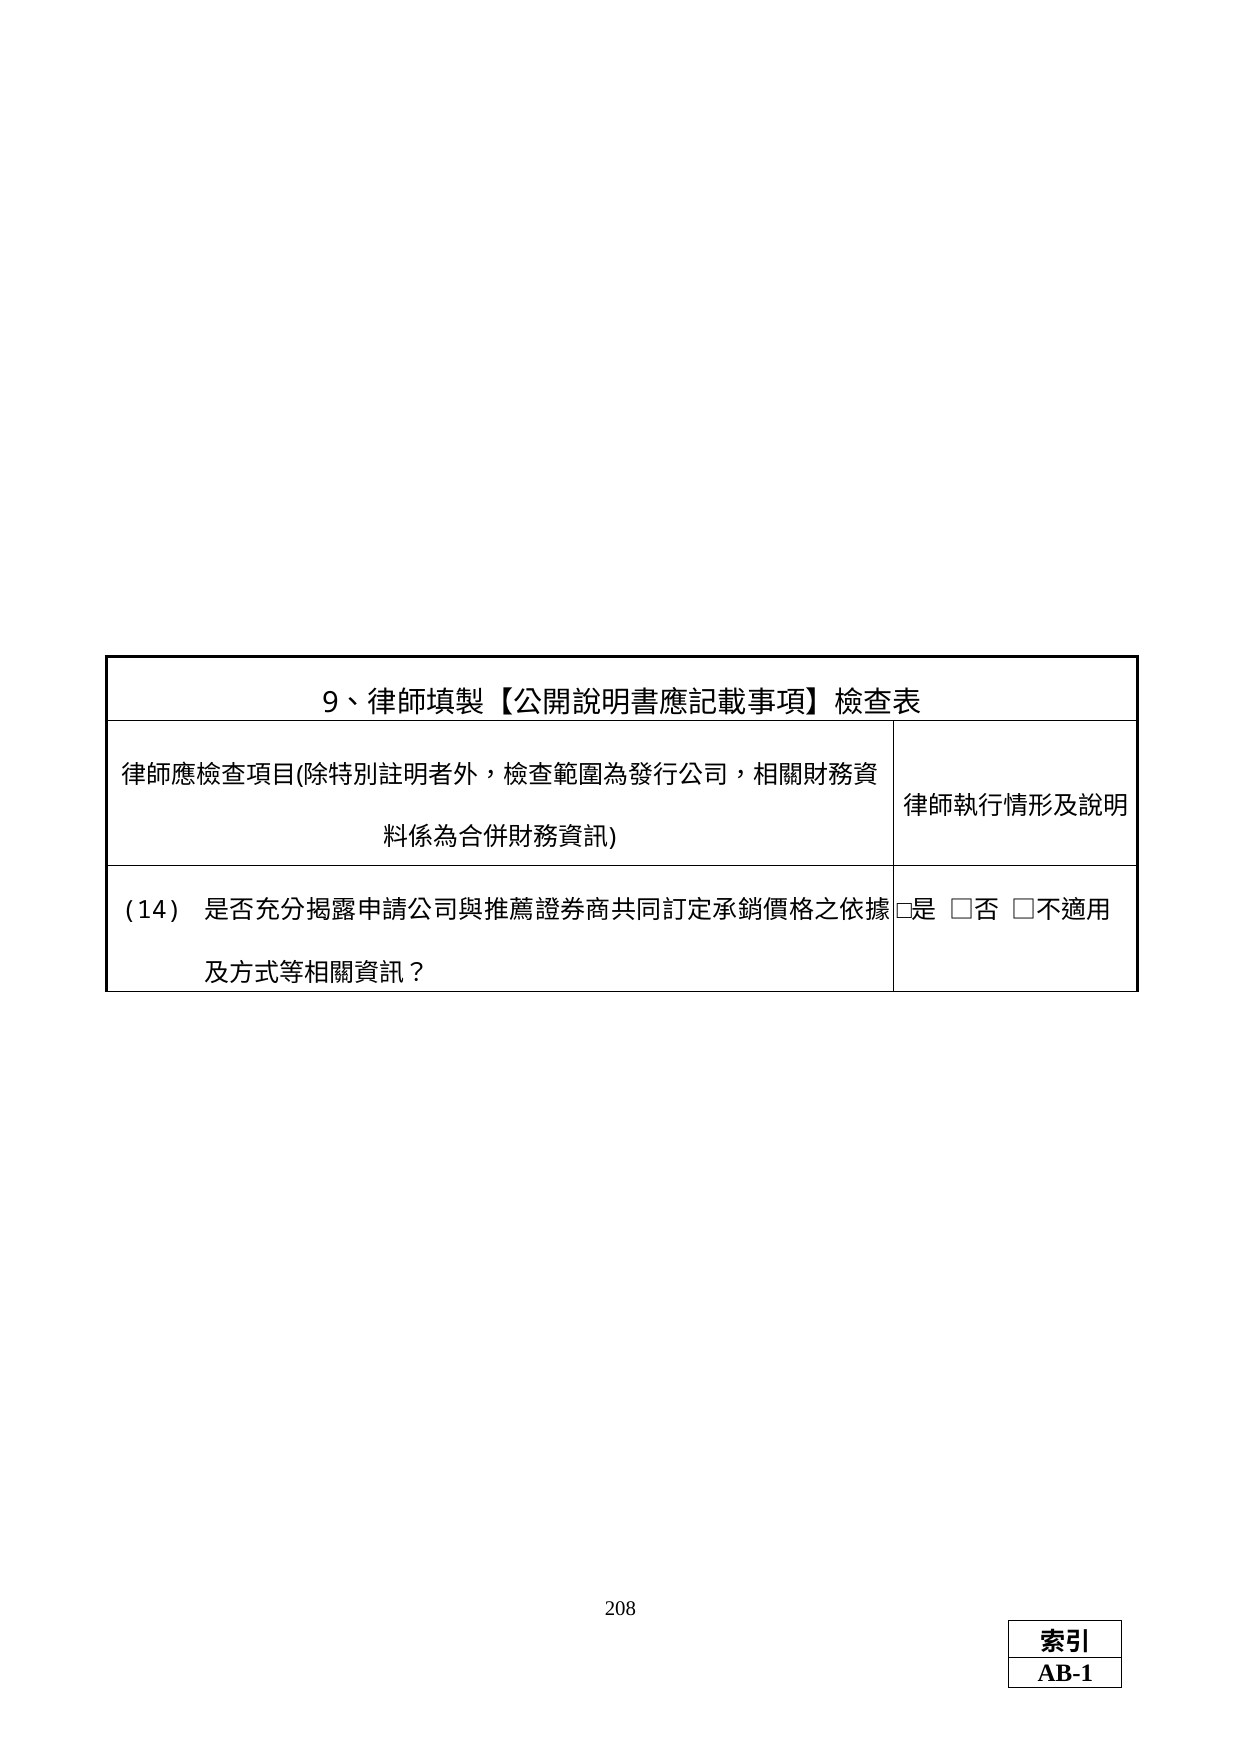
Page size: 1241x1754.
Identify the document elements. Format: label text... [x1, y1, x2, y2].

table_cell 律師應檢查項目(除特別註明者外，檢查範圍為發行公司，相關財務資料係為合併財務資訊) [108, 721, 893, 865]
table_cell 是否充分揭露申請公司與推薦證券商共同訂定承銷價格之依據及方式等相關資訊？ [108, 866, 893, 991]
table_header 9、律師填製【公開說明書應記載事項】檢查表 [108, 658, 1136, 720]
table_cell 律師執行情形及說明 [894, 721, 1136, 865]
table_cell □是 □否 □不適用 [894, 866, 1136, 991]
